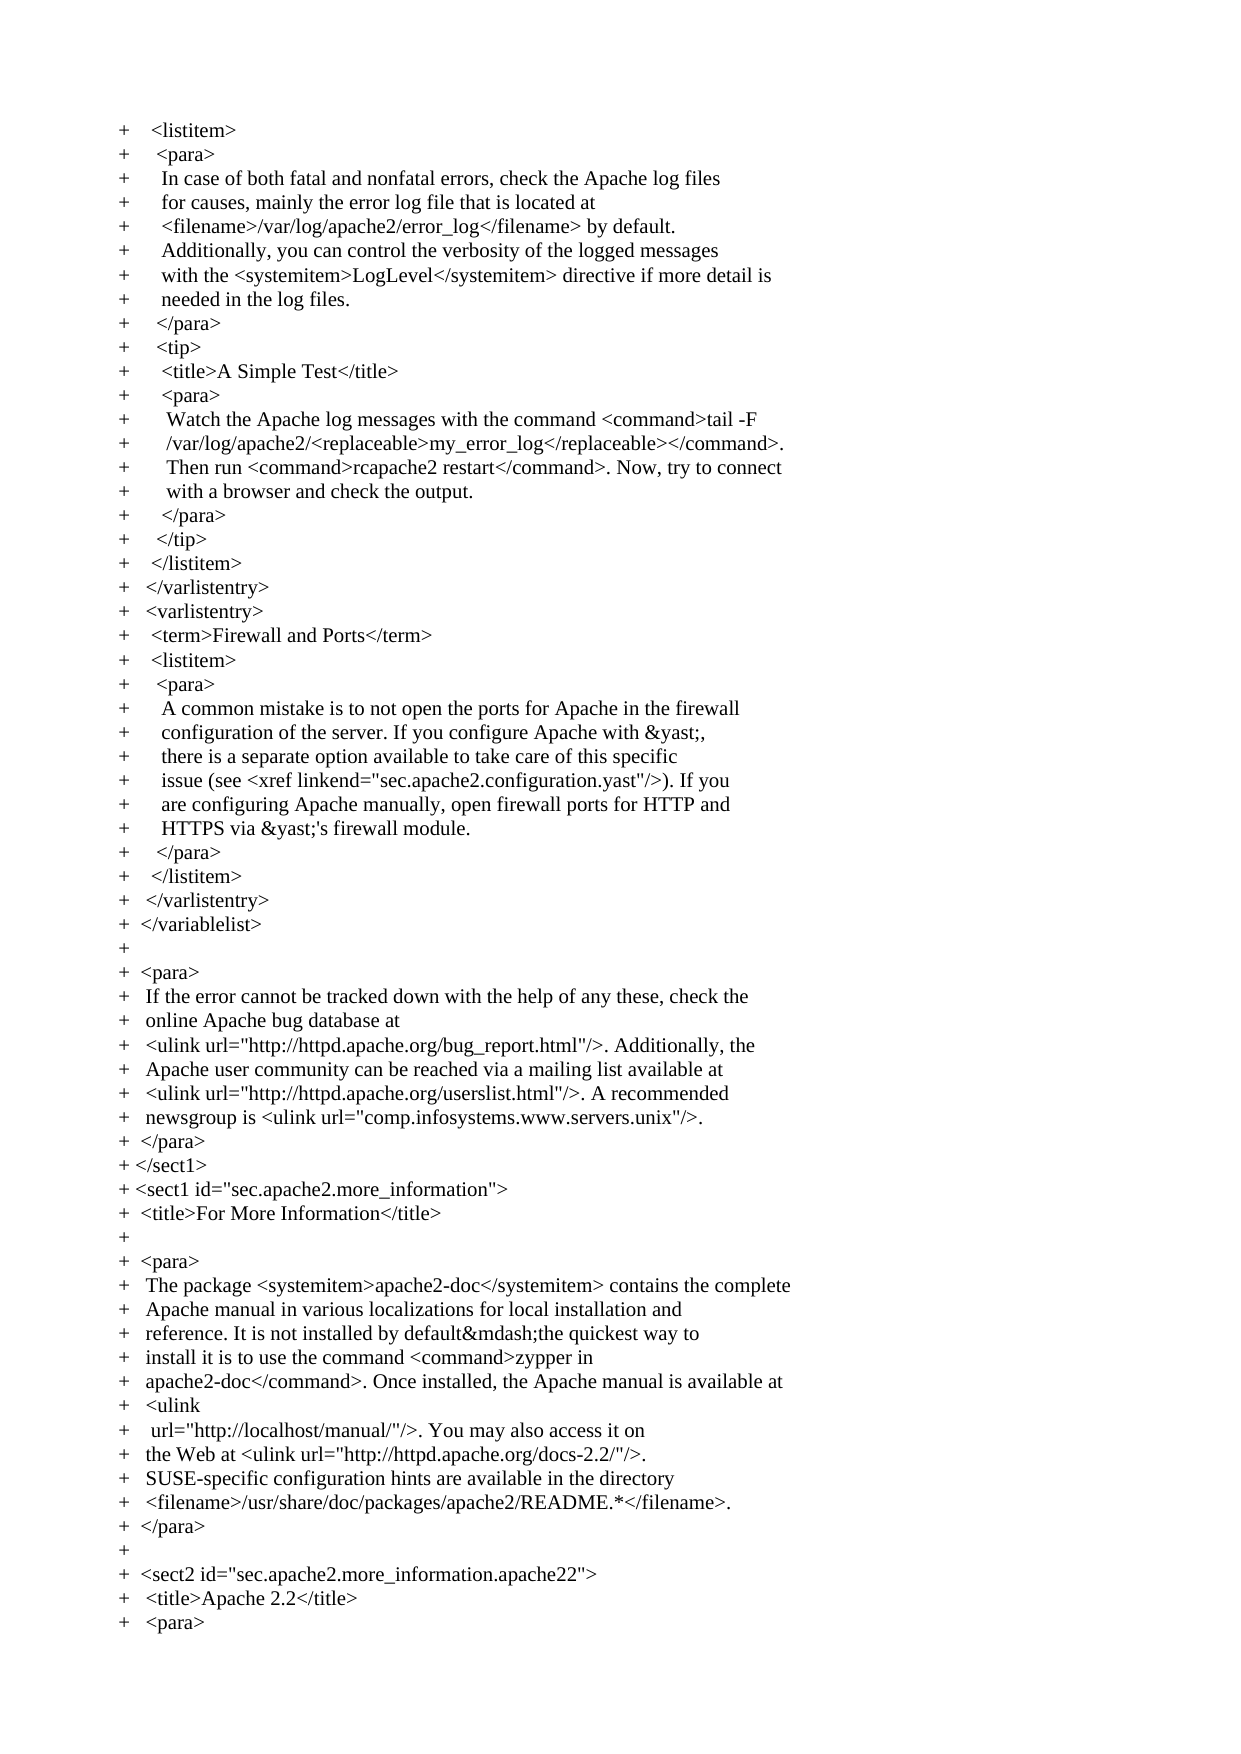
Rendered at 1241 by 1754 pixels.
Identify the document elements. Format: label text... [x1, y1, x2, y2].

text + The package <systemitem>apache2-doc</systemitem> contains the complete [118, 1273, 1122, 1297]
text + Additionally, you can control the verbosity of the logged messages [118, 238, 1122, 262]
text + </variablelist> [118, 912, 1122, 936]
text + HTTPS via &yast;'s firewall module. [118, 816, 1122, 840]
text + </para> [118, 1129, 1122, 1153]
text + [118, 936, 1122, 960]
text + Apache manual in various localizations for local installation and [118, 1297, 1122, 1321]
text + <tip> [118, 335, 1122, 359]
text + <ulink [118, 1393, 1122, 1417]
text + <para> [118, 142, 1122, 166]
text + the Web at <ulink url="http://httpd.apache.org/docs-2.2/"/>. [118, 1442, 1122, 1466]
text + with the <systemitem>LogLevel</systemitem> directive if more detail is [118, 262, 1122, 287]
text + apache2-doc</command>. Once installed, the Apache manual is available at [118, 1369, 1122, 1393]
text + online Apache bug database at [118, 1008, 1122, 1032]
text + </para> [118, 1514, 1122, 1538]
text + Apache user community can be reached via a mailing list available at [118, 1057, 1122, 1081]
text + <term>Firewall and Ports</term> [118, 623, 1122, 647]
text + <para> [118, 383, 1122, 407]
text + there is a separate option available to take care of this specific [118, 744, 1122, 768]
text + <filename>/usr/share/doc/packages/apache2/README.*</filename>. [118, 1490, 1122, 1514]
text + </varlistentry> [118, 575, 1122, 599]
text + newsgroup is <ulink url="comp.infosystems.www.servers.unix"/>. [118, 1105, 1122, 1129]
text + <ulink url="http://httpd.apache.org/userslist.html"/>. A recommended [118, 1081, 1122, 1105]
text + <title>For More Information</title> [118, 1201, 1122, 1225]
text + url="http://localhost/manual/"/>. You may also access it on [118, 1417, 1122, 1442]
text + <listitem> [118, 118, 1122, 142]
text + [118, 1538, 1122, 1562]
text + If the error cannot be tracked down with the help of any these, check the [118, 984, 1122, 1008]
text + <title>A Simple Test</title> [118, 359, 1122, 383]
text + <ulink url="http://httpd.apache.org/bug_report.html"/>. Additionally, the [118, 1032, 1122, 1057]
text + </sect1> [118, 1153, 1122, 1177]
text + </varlistentry> [118, 888, 1122, 912]
text + <sect1 id="sec.apache2.more_information"> [118, 1177, 1122, 1201]
text + <para> [118, 960, 1122, 984]
text + install it is to use the command <command>zypper in [118, 1345, 1122, 1369]
text + issue (see <xref linkend="sec.apache2.configuration.yast"/>). If you [118, 768, 1122, 792]
text + </para> [118, 311, 1122, 335]
text + <sect2 id="sec.apache2.more_information.apache22"> [118, 1562, 1122, 1586]
text + /var/log/apache2/<replaceable>my_error_log</replaceable></command>. [118, 431, 1122, 455]
text + for causes, mainly the error log file that is located at [118, 190, 1122, 214]
text + </listitem> [118, 551, 1122, 575]
text + <para> [118, 1610, 1122, 1634]
text + </listitem> [118, 864, 1122, 888]
text + </para> [118, 503, 1122, 527]
text + with a browser and check the output. [118, 479, 1122, 503]
text + <para> [118, 672, 1122, 696]
text + </para> [118, 840, 1122, 864]
text + <varlistentry> [118, 599, 1122, 623]
text + <filename>/var/log/apache2/error_log</filename> by default. [118, 214, 1122, 238]
text + In case of both fatal and nonfatal errors, check the Apache log files [118, 166, 1122, 190]
text + <para> [118, 1249, 1122, 1273]
text + SUSE-specific configuration hints are available in the directory [118, 1466, 1122, 1490]
text + <listitem> [118, 647, 1122, 672]
text + are configuring Apache manually, open firewall ports for HTTP and [118, 792, 1122, 816]
text + needed in the log files. [118, 287, 1122, 311]
text + Watch the Apache log messages with the command <command>tail -F [118, 407, 1122, 431]
text + configuration of the server. If you configure Apache with &yast;, [118, 720, 1122, 744]
text + <title>Apache 2.2</title> [118, 1586, 1122, 1610]
text + reference. It is not installed by default&mdash;the quickest way to [118, 1321, 1122, 1345]
text + </tip> [118, 527, 1122, 551]
text + Then run <command>rcapache2 restart</command>. Now, try to connect [118, 455, 1122, 479]
text + A common mistake is to not open the ports for Apache in the firewall [118, 696, 1122, 720]
text + [118, 1225, 1122, 1249]
